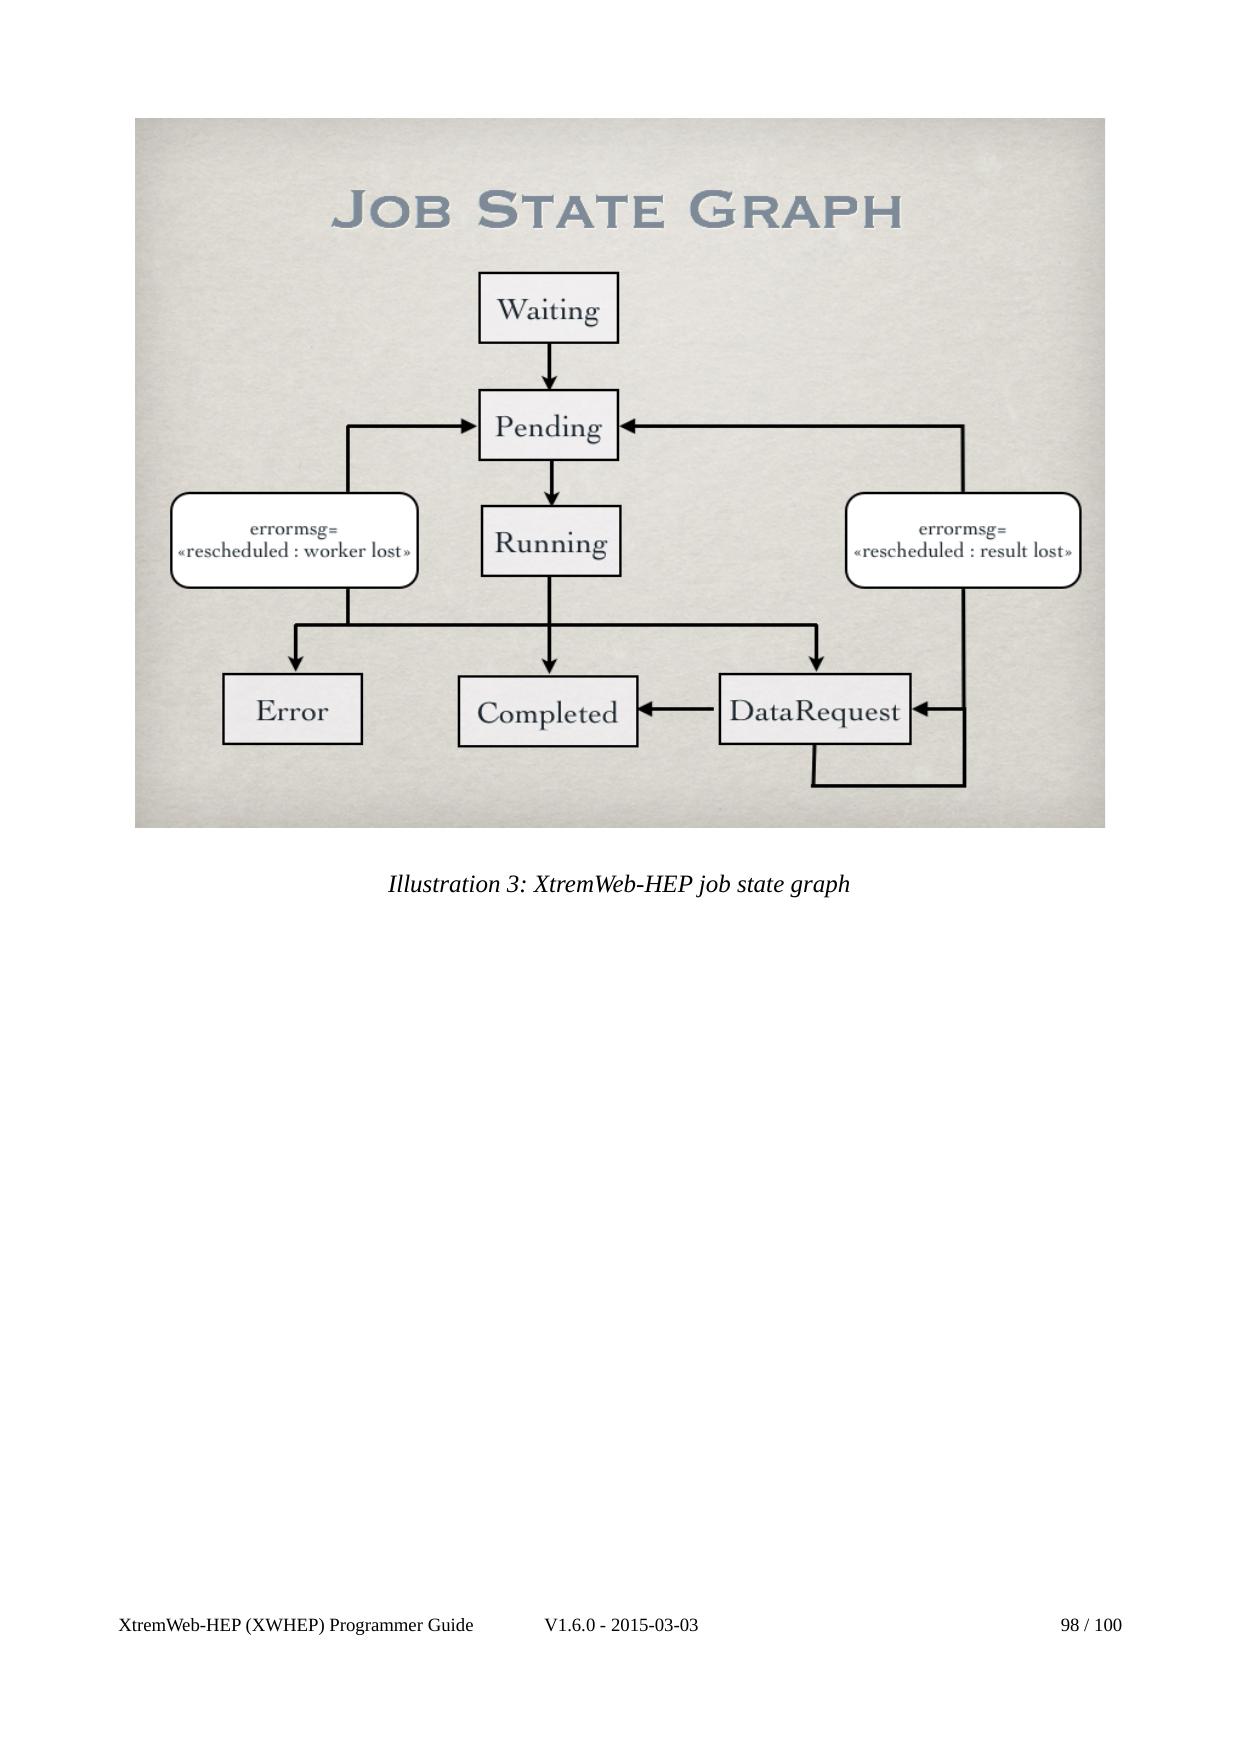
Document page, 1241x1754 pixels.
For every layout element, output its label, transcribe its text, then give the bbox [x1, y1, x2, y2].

picture [135, 118, 1106, 828]
text Illustration 3: XtremWeb-HEP job state graph [118, 869, 1122, 897]
